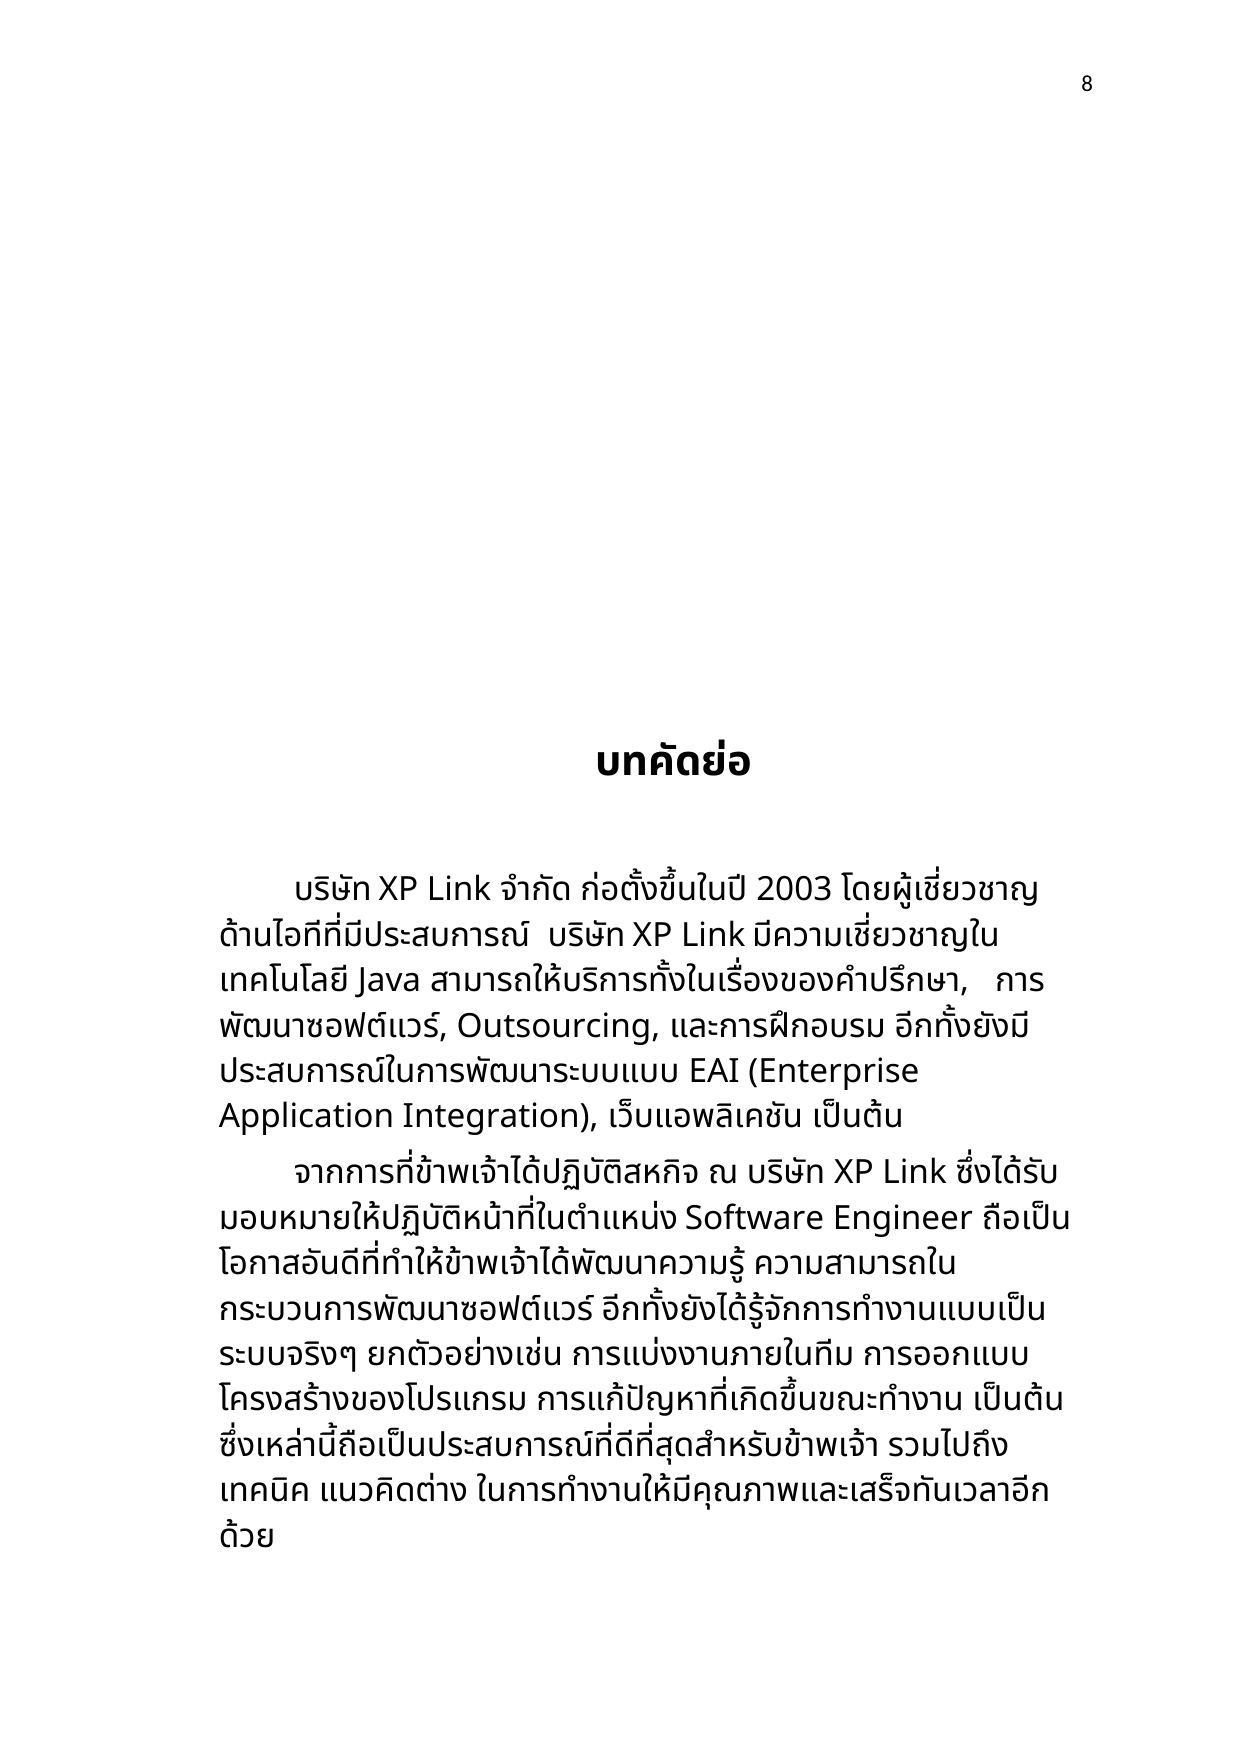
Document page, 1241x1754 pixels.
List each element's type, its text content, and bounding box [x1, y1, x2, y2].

text จากการที่ข้าพเจ้าได้ปฏิบัติสหกิจ ณ บริษัท XP Link ซึ่งได้รับมอบหมายให้ปฏิบัติหน้าที่ในตำแหน่งSoftware Engineer ถือเป็นโอกาสอันดีที่ทำให้ข้าพเจ้าได้พัฒนาความรู้ ความสามารถในกระบวนการพัฒนาซอฟต์แวร์ อีกทั้งยังได้รู้จักการทำงานแบบเป็นระบบจริงๆ ยกตัวอย่างเช่น การแบ่งงานภายในทีม การออกแบบโครงสร้างของโปรแกรม การแก้ปัญหาที่เกิดขึ้นขณะทำงาน เป็นต้น ซึ่งเหล่านี้ถือเป็นประสบการณ์ที่ดีที่สุดสำหรับข้าพเจ้า รวมไปถึงเทคนิค แนวคิดต่าง ในการทำงานให้มีคุณภาพและเสร็จทันเวลาอีกด้วย [218, 1148, 1087, 1557]
text บทคัดย่อ [218, 731, 1087, 788]
text บริษัทXP Link จำกัด ก่อตั้งขึ้นในปี 2003 โดยผู้เชี่ยวชาญด้านไอทีที่มีประสบการณ์ บริษัทXP Linkมีความเชี่ยวชาญในเทคโนโลยี Java สามารถให้บริการทั้งในเรื่องของคำปรึกษา, การพัฒนาซอฟต์แวร์, Outsourcing, และการฝึกอบรม อีกทั้งยังมีประสบการณ์ในการพัฒนาระบบแบบ EAI (Enterprise Application Integration), เว็บแอพลิเคชัน เป็นต้น [218, 865, 1087, 1138]
